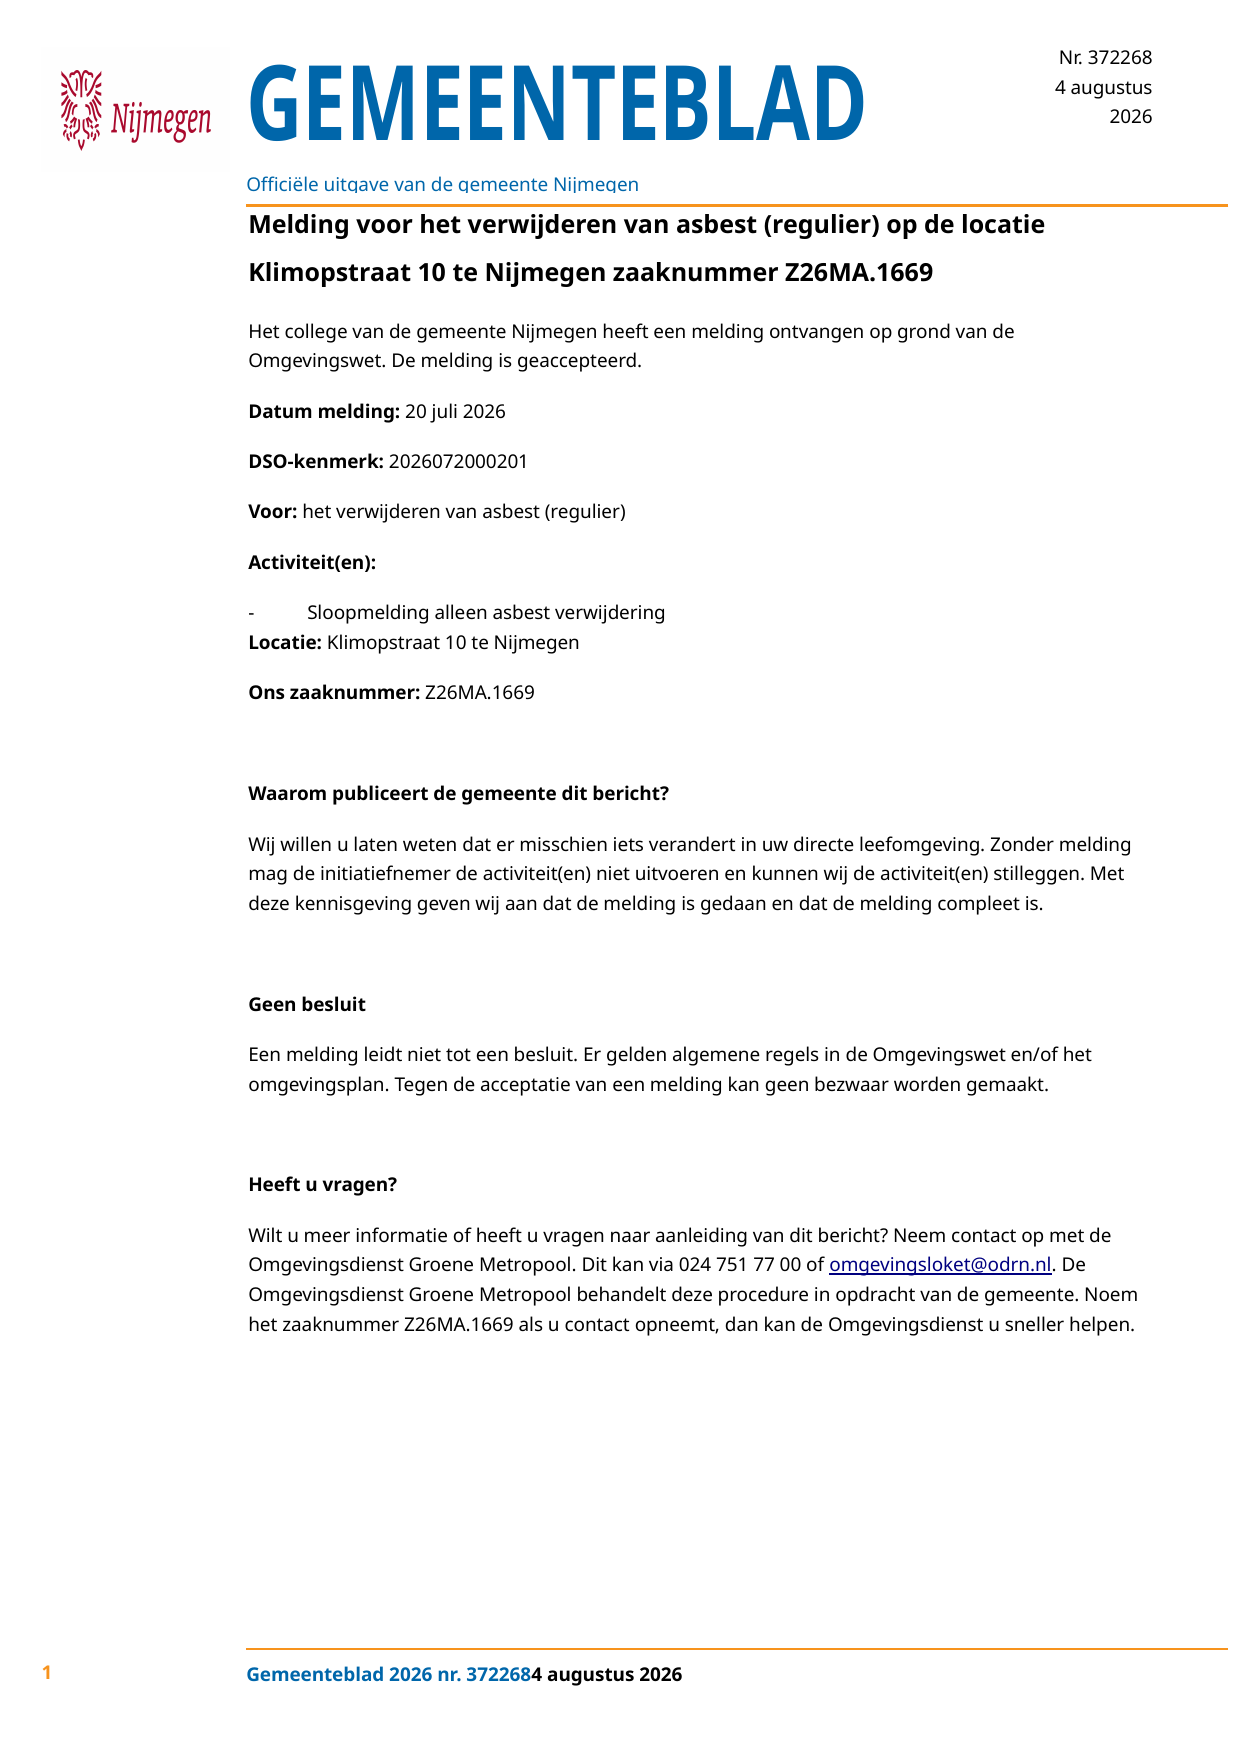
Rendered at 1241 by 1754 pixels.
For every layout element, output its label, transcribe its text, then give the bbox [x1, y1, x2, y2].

text Een melding leidt niet tot een besluit. Er gelden algemene regels in de Omgevingswet en/of het omgevingsplan. Tegen de acceptatie van een melding kan geen bezwaar worden gemaakt. [248, 1041, 1152, 1097]
text Geen besluit [248, 991, 1152, 1017]
list Sloopmelding alleen asbest verwijdering [248, 599, 1152, 625]
text Wij willen u laten weten dat er misschien iets verandert in uw directe leefomgeving. Zonder melding mag de initiatiefnemer de activiteit(en) niet uitvoeren en kunnen wij de activiteit(en) stilleggen. Met deze kennisgeving geven wij aan dat de melding is gedaan en dat de melding compleet is. [248, 831, 1152, 916]
text Heeft u vragen? [248, 1172, 1152, 1197]
picture [41, 47, 231, 172]
text Wilt u meer informatie of heeft u vragen naar aanleiding van dit bericht? Neem contact op met de Omgevingsdienst Groene Metropool. Dit kan via 024 751 77 00 of omgevingsloket@odrn.nl. De Omgevingsdienst Groene Metropool behandelt deze procedure in opdracht van de gemeente. Noem het zaaknummer Z26MA.1669 als u contact opneemt, dan kan de Omgevingsdienst u sneller helpen. [248, 1222, 1152, 1337]
text Voor: het verwijderen van asbest (regulier) [248, 499, 1152, 524]
text Ons zaaknummer: Z26MA.1669 [248, 679, 1152, 705]
text Activiteit(en): [248, 549, 1152, 575]
text Waarom publiceert de gemeente dit bericht? [248, 780, 1152, 806]
text Melding voor het verwijderen van asbest (regulier) op de locatie Klimopstraat 10 te Nijmegen zaaknummer Z26MA.1669 [248, 207, 1152, 288]
text Datum melding: 20 juli 2026 [248, 398, 1152, 424]
text Het college van de gemeente Nijmegen heeft een melding ontvangen op grond van de Omgevingswet. De melding is geaccepteerd. [248, 318, 1152, 373]
text DSO-kenmerk: 2026072000201 [248, 448, 1152, 474]
text Locatie: Klimopstraat 10 te Nijmegen [248, 629, 1152, 655]
